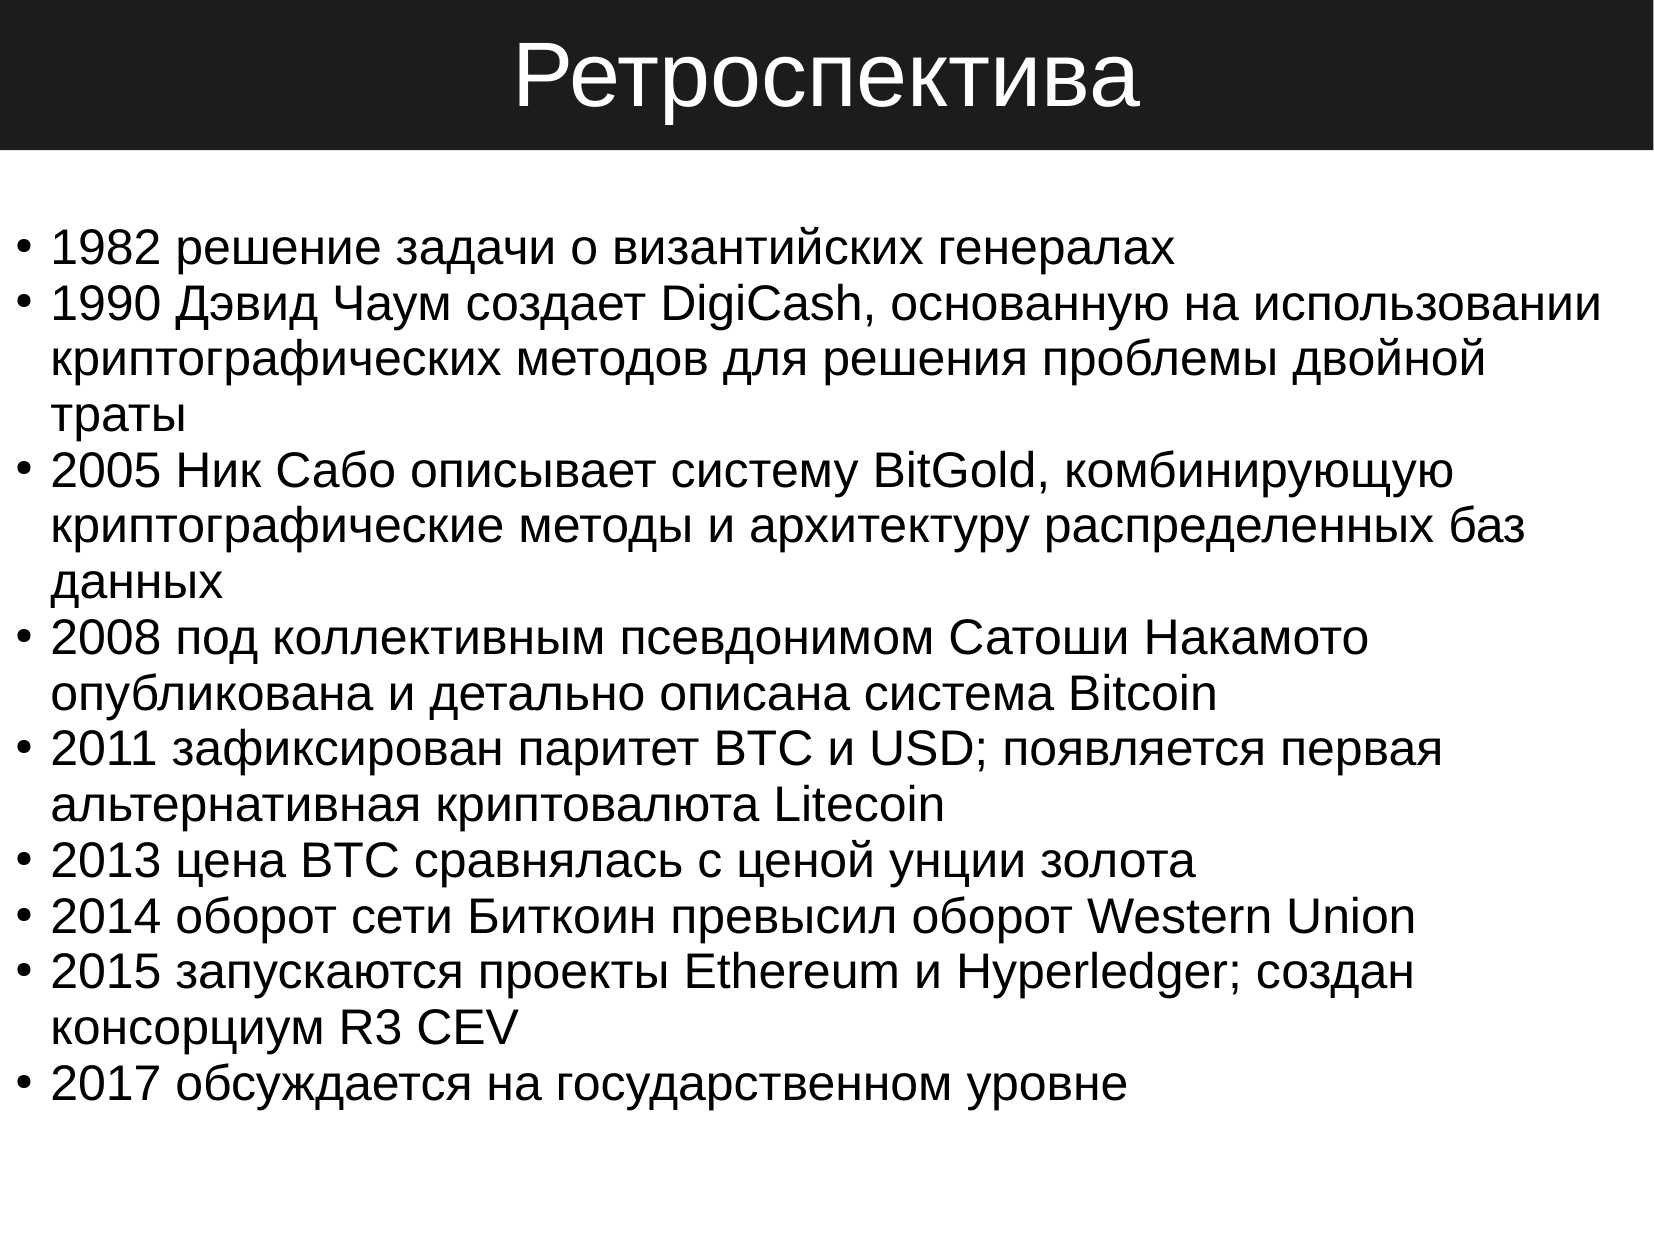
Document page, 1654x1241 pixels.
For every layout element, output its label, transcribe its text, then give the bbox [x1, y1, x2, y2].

subtitle 1982 решение задачи о византийских генералах 1990 Дэвид Чаум создает DigiCash, основанную на использовании криптографических методов для решения проблемы двойной траты 2005 Ник Сабо описывает систему BitGold, комбинирующую криптографические методы и архитектуру распределенных баз данных 2008 под коллективным псевдонимом Сатоши Накамото опубликована и детально описана система Bitcoin 2011 зафиксирован паритет BTC и USD; появляется первая альтернативная криптовалюта Litecoin 2013 цена BTC сравнялась с ценой унции золота 2014 оборот сети Биткоин превысил оборот Western Union 2015 запускаются проекты Ethereum и Hyperledger; создан консорциум R3 CEV 2017 обсуждается на государственном уровне [15, 168, 1606, 1218]
title Ретроспектива [0, 0, 1654, 151]
